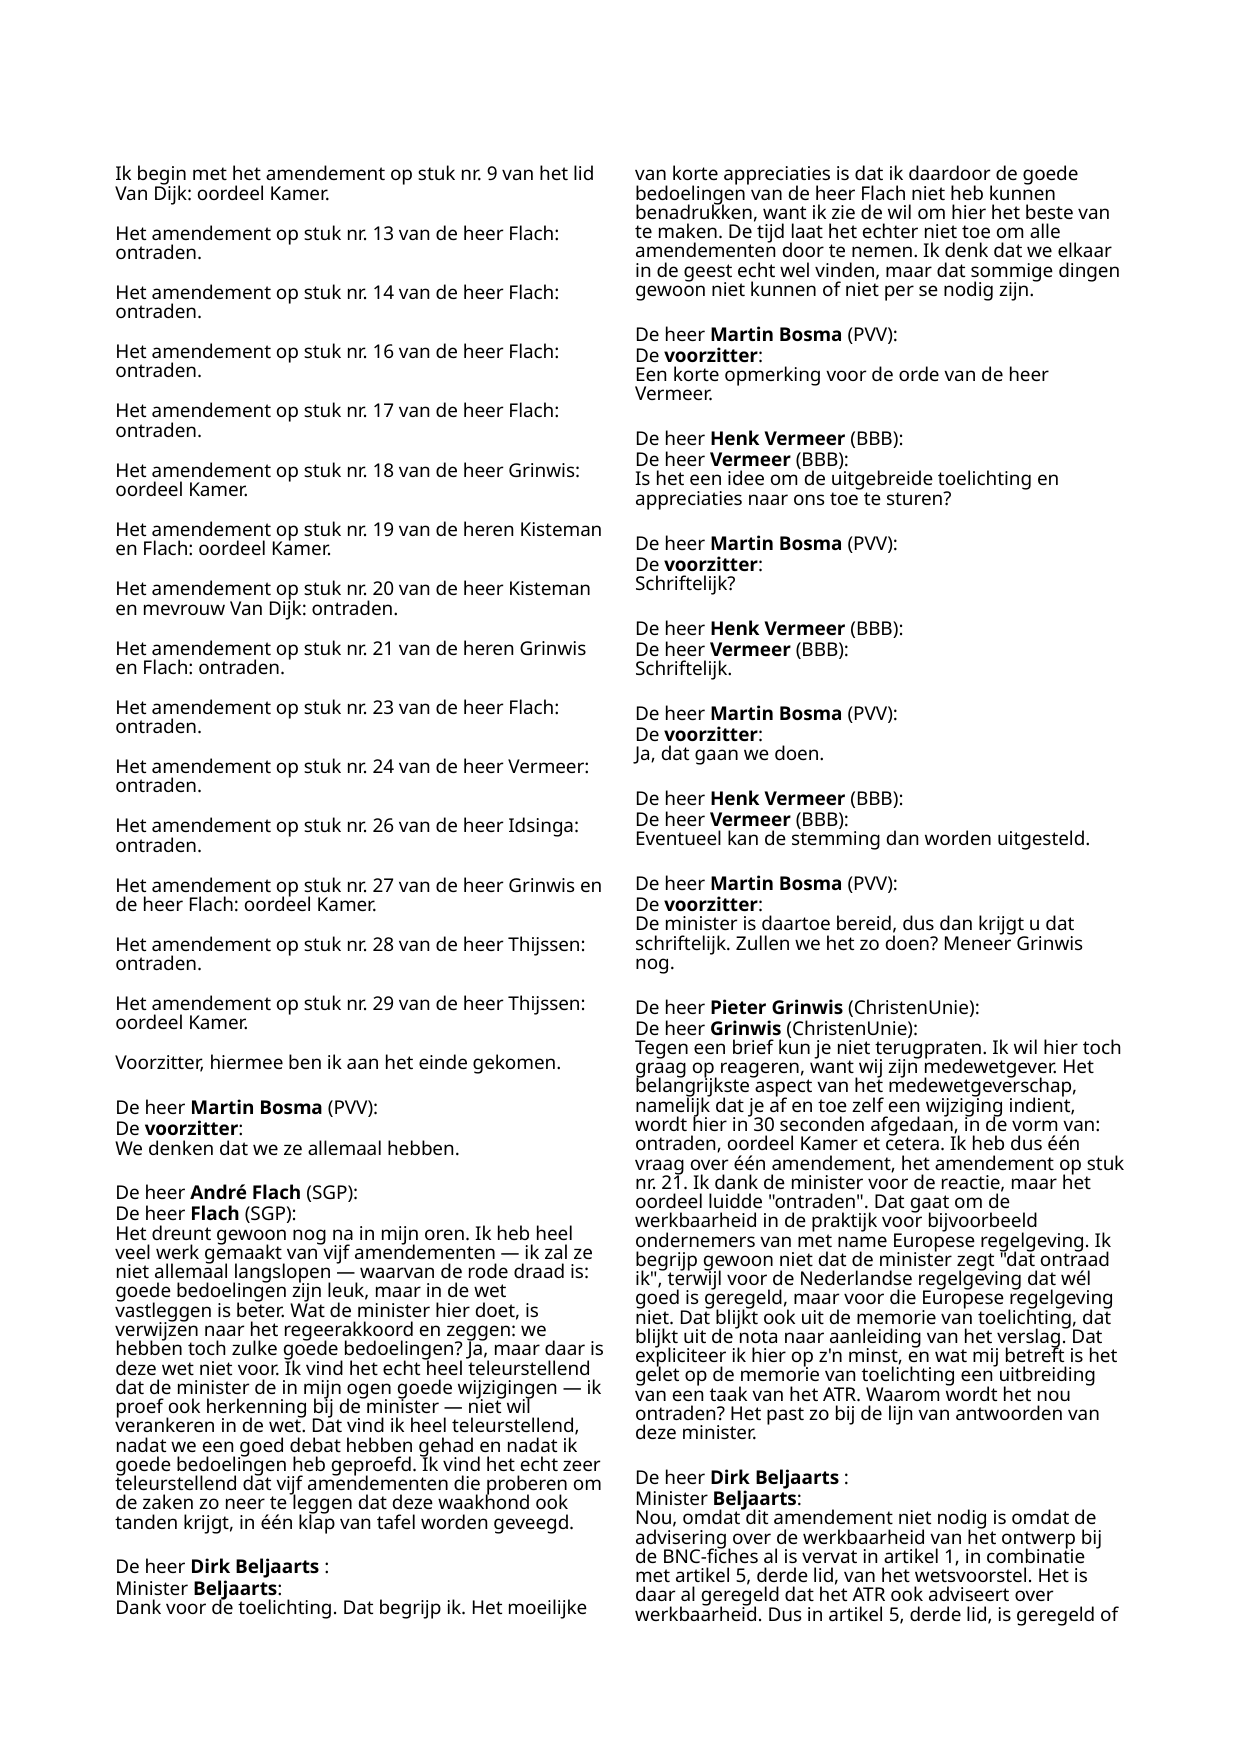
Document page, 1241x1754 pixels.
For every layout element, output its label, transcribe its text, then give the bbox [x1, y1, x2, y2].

text Het amendement op stuk nr. 14 van de heer Flach: ontraden. [115, 284, 605, 322]
text Het amendement op stuk nr. 16 van de heer Flach: ontraden. [115, 343, 605, 382]
text Schriftelijk. [635, 660, 1125, 679]
text Ik begin met het amendement op stuk nr. 9 van het lid Van Dijk: oordeel Kamer. [115, 165, 605, 204]
text Het amendement op stuk nr. 17 van de heer Flach: ontraden. [115, 402, 605, 441]
text De minister is daartoe bereid, dus dan krijgt u dat schriftelijk. Zullen we het zo doen? Meneer Grinwis nog. [635, 915, 1125, 973]
text De heer Henk Vermeer (BBB): [635, 615, 1125, 641]
text Het amendement op stuk nr. 29 van de heer Thijssen: oordeel Kamer. [115, 995, 605, 1034]
text Ja, dat gaan we doen. [635, 745, 1125, 764]
text Is het een idee om de uitgebreide toelichting en appreciaties naar ons toe te sturen? [635, 470, 1125, 509]
text Minister Beljaarts: [635, 1490, 1125, 1509]
text Het amendement op stuk nr. 13 van de heer Flach: ontraden. [115, 224, 605, 263]
text Voorzitter, hiermee ben ik aan het einde gekomen. [115, 1054, 605, 1074]
text De heer Dirk Beljaarts : [635, 1464, 1125, 1490]
text van korte appreciaties is dat ik daardoor de goede bedoelingen van de heer Flach niet heb kunnen benadrukken, want ik zie de wil om hier het beste van te maken. De tijd laat het echter niet toe om alle amendementen door te nemen. Ik denk dat we elkaar in de geest echt wel vinden, maar dat sommige dingen gewoon niet kunnen of niet per se nodig zijn. [635, 165, 1125, 300]
text De heer Pieter Grinwis (ChristenUnie): [635, 994, 1125, 1019]
text Het amendement op stuk nr. 21 van de heren Grinwis en Flach: ontraden. [115, 639, 605, 678]
text Het amendement op stuk nr. 18 van de heer Grinwis: oordeel Kamer. [115, 462, 605, 500]
text Schriftelijk? [635, 575, 1125, 594]
text Dank voor de toelichting. Dat begrijp ik. Het moeilijke [115, 1599, 605, 1618]
text De heer Dirk Beljaarts : [115, 1554, 605, 1579]
text De heer André Flach (SGP): [115, 1179, 605, 1205]
text De heer Vermeer (BBB): [635, 451, 1125, 470]
text De voorzitter: [635, 726, 1125, 745]
text Het amendement op stuk nr. 26 van de heer Idsinga: ontraden. [115, 817, 605, 856]
text De heer Martin Bosma (PVV): [635, 870, 1125, 896]
text De heer Grinwis (ChristenUnie): [635, 1019, 1125, 1039]
text We denken dat we ze allemaal hebben. [115, 1139, 605, 1159]
text Het amendement op stuk nr. 20 van de heer Kisteman en mevrouw Van Dijk: ontraden. [115, 580, 605, 619]
text De voorzitter: [635, 556, 1125, 575]
text Het amendement op stuk nr. 28 van de heer Thijssen: ontraden. [115, 936, 605, 974]
text Het amendement op stuk nr. 27 van de heer Grinwis en de heer Flach: oordeel Kamer. [115, 877, 605, 915]
text De heer Vermeer (BBB): [635, 811, 1125, 830]
text De heer Vermeer (BBB): [635, 641, 1125, 660]
text De heer Martin Bosma (PVV): [635, 321, 1125, 347]
text Het dreunt gewoon nog na in mijn oren. Ik heb heel veel werk gemaakt van vijf amendementen — ik zal ze niet allemaal langslopen — waarvan de rode draad is: goede bedoelingen zijn leuk, maar in de wet vastleggen is beter. Wat de minister hier doet, is verwijzen naar het regeerakkoord en zeggen: we hebben toch zulke goede bedoelingen? Ja, maar daar is deze wet niet voor. Ik vind het echt heel teleurstellend dat de minister de in mijn ogen goede wijzigingen — ik proef ook herkenning bij de minister — niet wil verankeren in de wet. Dat vind ik heel teleurstellend, nadat we een goed debat hebben gehad en nadat ik goede bedoelingen heb geproefd. Ik vind het echt zeer teleurstellend dat vijf amendementen die proberen om de zaken zo neer te leggen dat deze waakhond ook tanden krijgt, in één klap van tafel worden geveegd. [115, 1224, 605, 1533]
text Het amendement op stuk nr. 24 van de heer Vermeer: ontraden. [115, 758, 605, 797]
text Tegen een brief kun je niet terugpraten. Ik wil hier toch graag op reageren, want wij zijn medewetgever. Het belangrijkste aspect van het medewetgeverschap, namelijk dat je af en toe zelf een wijziging indient, wordt hier in 30 seconden afgedaan, in de vorm van: ontraden, oordeel Kamer et cetera. Ik heb dus één vraag over één amendement, het amendement op stuk nr. 21. Ik dank de minister voor de reactie, maar het oordeel luidde "ontraden". Dat gaat om de werkbaarheid in de praktijk voor bijvoorbeeld ondernemers van met name Europese regelgeving. Ik begrijp gewoon niet dat de minister zegt "dat ontraad ik", terwijl voor de Nederlandse regelgeving dat wél goed is geregeld, maar voor die Europese regelgeving niet. Dat blijkt ook uit de memorie van toelichting, dat blijkt uit de nota naar aanleiding van het verslag. Dat expliciteer ik hier op z'n minst, en wat mij betreft is het gelet op de memorie van toelichting een uitbreiding van een taak van het ATR. Waarom wordt het nou ontraden? Het past zo bij de lijn van antwoorden van deze minister. [635, 1039, 1125, 1443]
text De voorzitter: [635, 347, 1125, 366]
text Het amendement op stuk nr. 23 van de heer Flach: ontraden. [115, 699, 605, 737]
text Het amendement op stuk nr. 19 van de heren Kisteman en Flach: oordeel Kamer. [115, 521, 605, 559]
text Minister Beljaarts: [115, 1579, 605, 1599]
text De heer Martin Bosma (PVV): [635, 700, 1125, 726]
text De voorzitter: [635, 896, 1125, 915]
text Eventueel kan de stemming dan worden uitgesteld. [635, 830, 1125, 849]
text Nou, omdat dit amendement niet nodig is omdat de advisering over de werkbaarheid van het ontwerp bij de BNC-fiches al is vervat in artikel 1, in combinatie met artikel 5, derde lid, van het wetsvoorstel. Het is daar al geregeld dat het ATR ook adviseert over werkbaarheid. Dus in artikel 5, derde lid, is geregeld of [635, 1509, 1125, 1625]
text De heer Martin Bosma (PVV): [635, 530, 1125, 556]
text De voorzitter: [115, 1120, 605, 1139]
text De heer Henk Vermeer (BBB): [635, 425, 1125, 451]
text De heer Henk Vermeer (BBB): [635, 785, 1125, 811]
text Een korte opmerking voor de orde van de heer Vermeer. [635, 366, 1125, 404]
text De heer Martin Bosma (PVV): [115, 1094, 605, 1120]
text De heer Flach (SGP): [115, 1205, 605, 1224]
